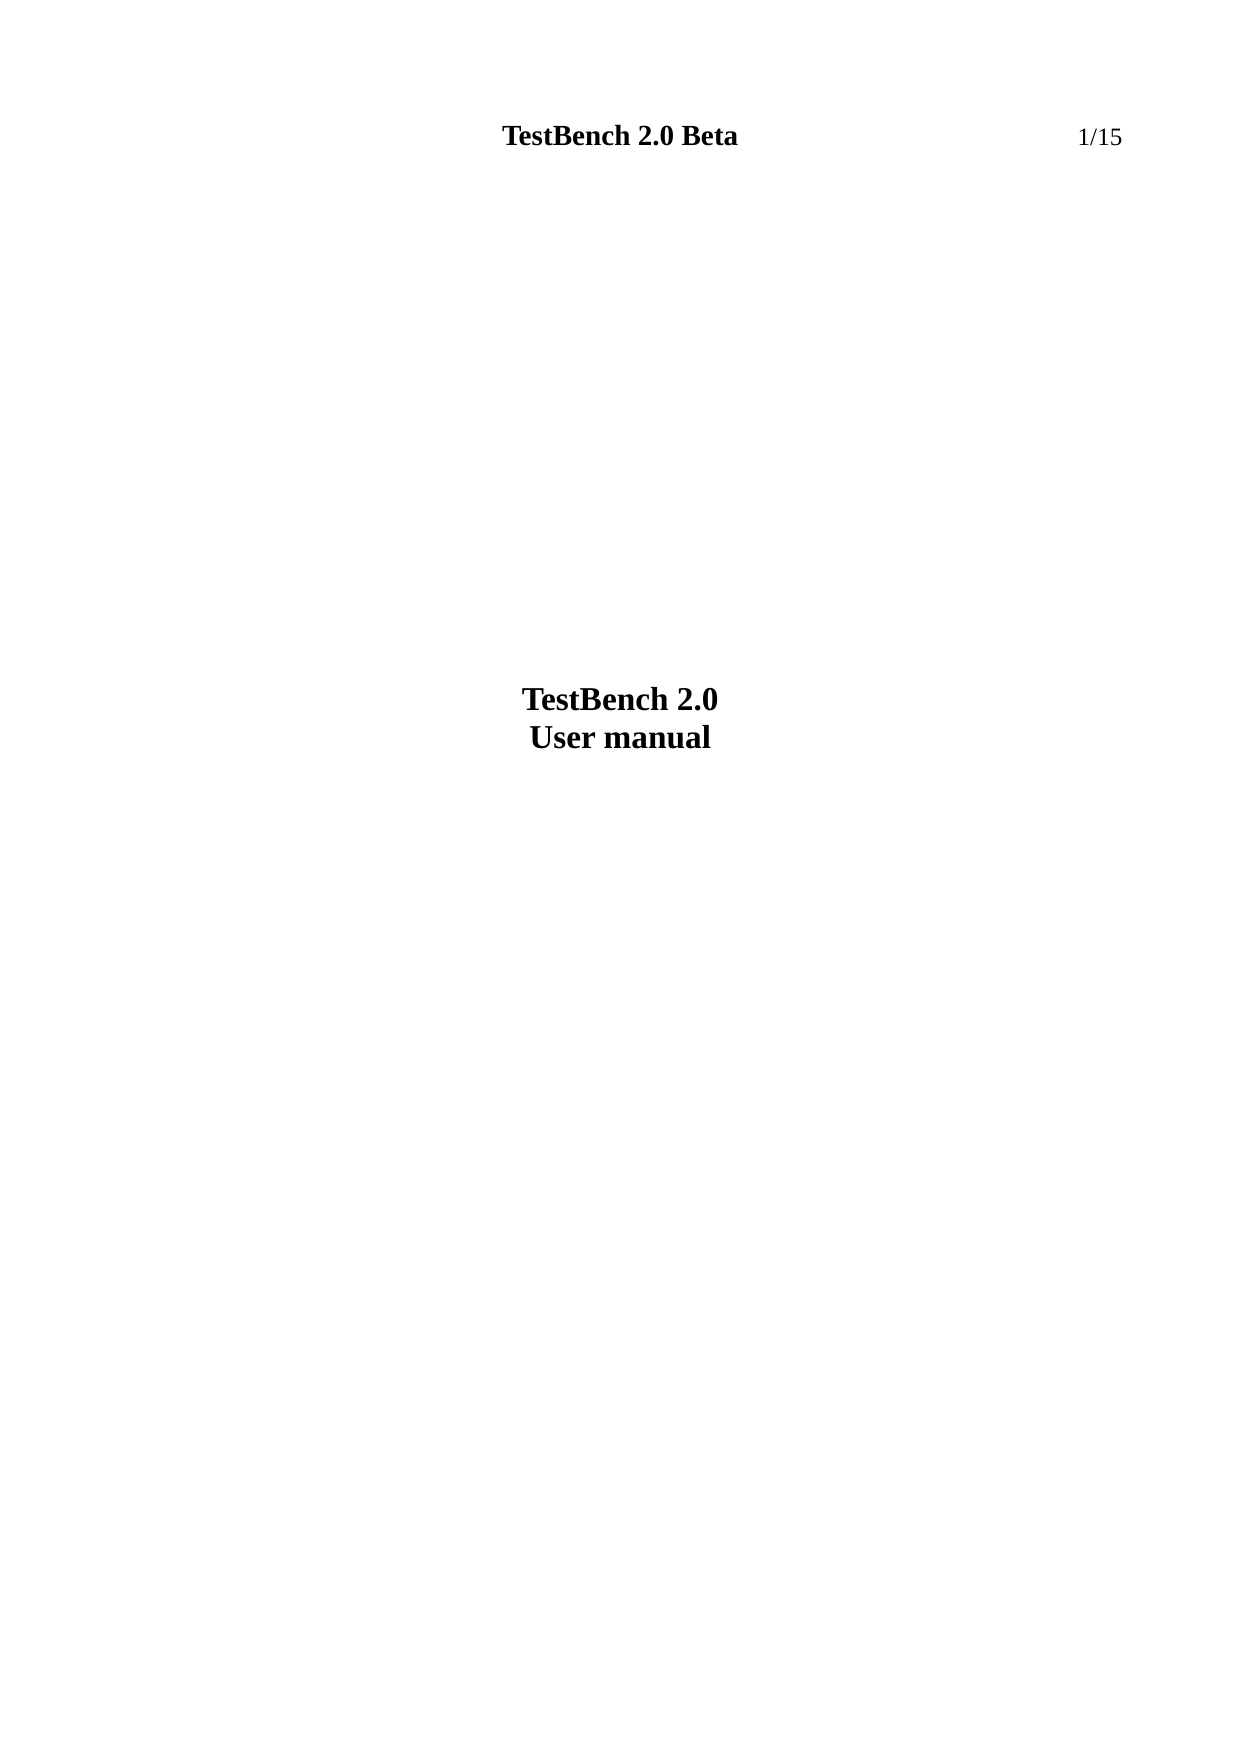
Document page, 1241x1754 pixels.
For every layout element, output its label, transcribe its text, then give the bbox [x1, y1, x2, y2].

text TestBench 2.0 [118, 679, 1122, 718]
text User manual [118, 718, 1122, 756]
